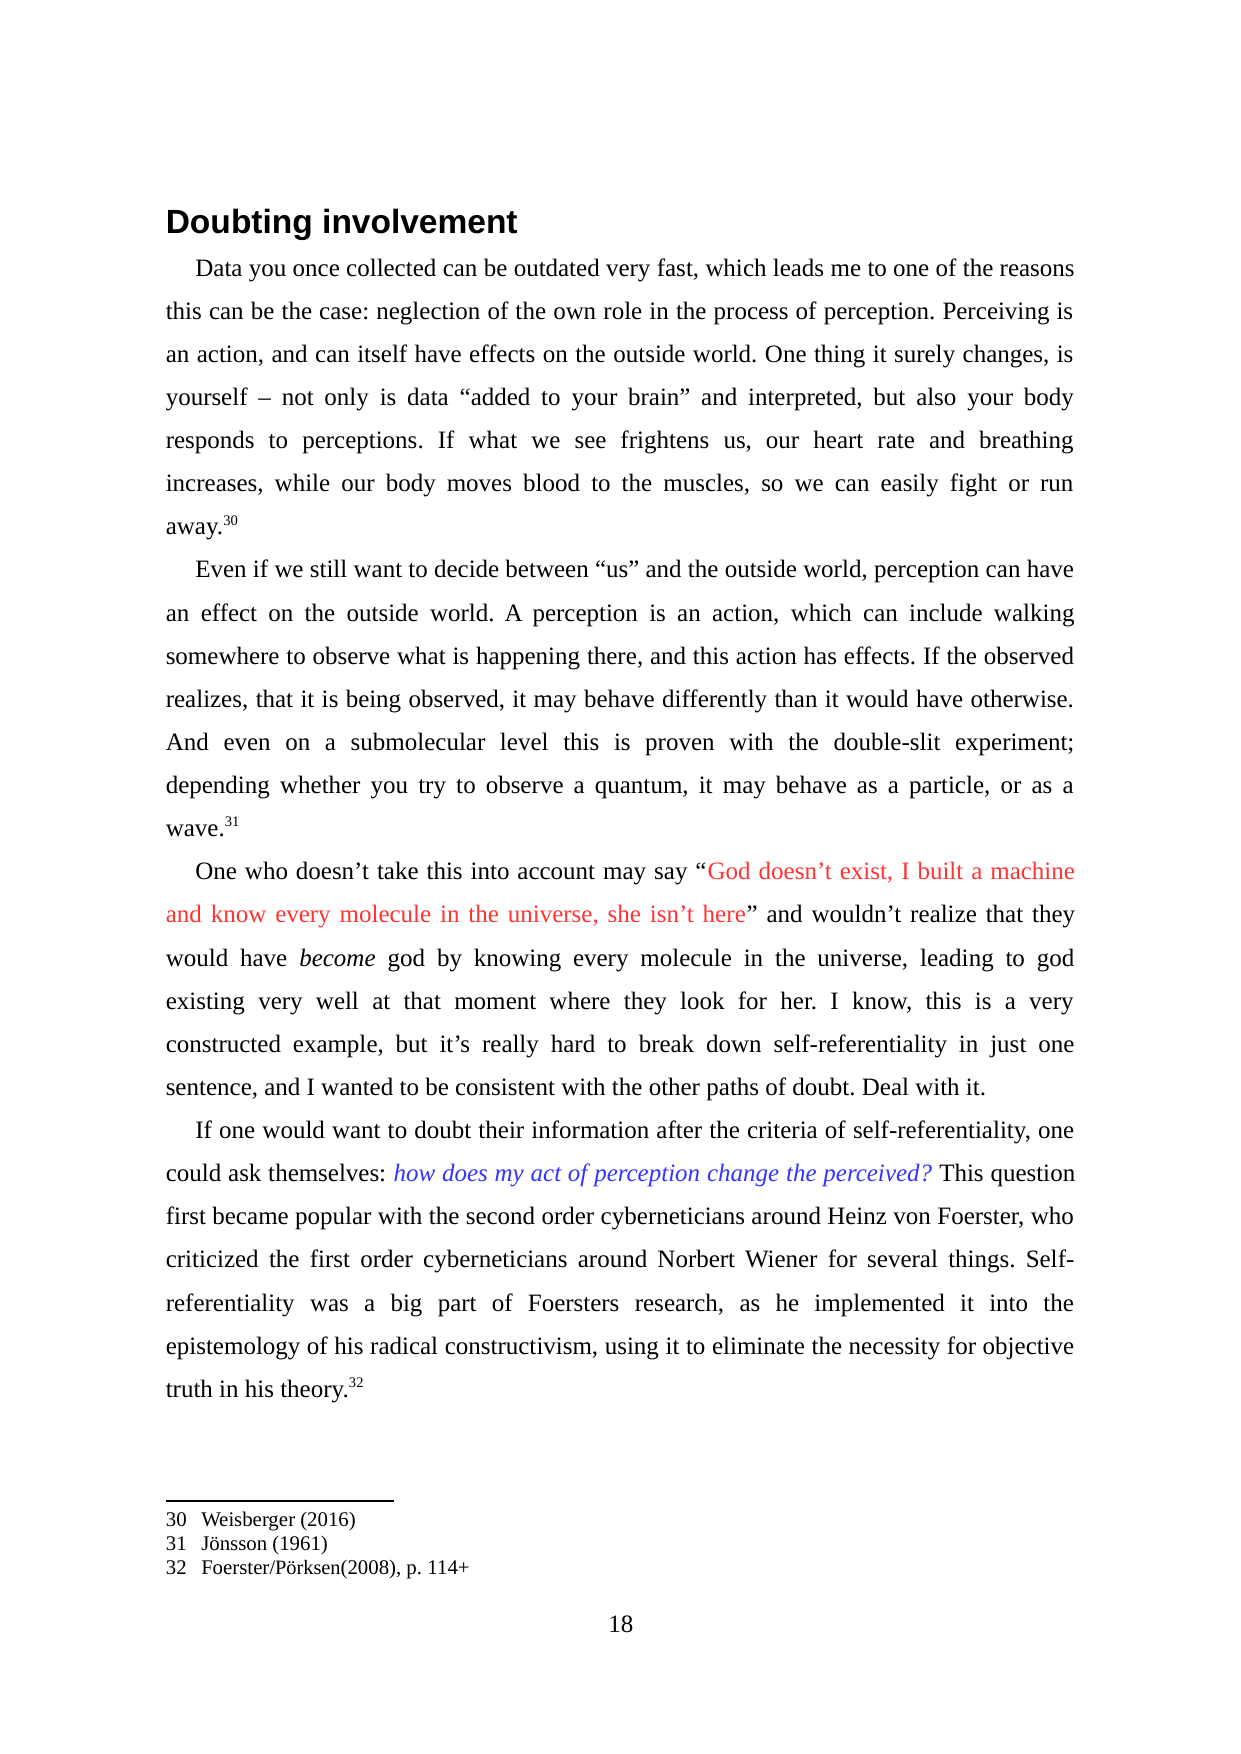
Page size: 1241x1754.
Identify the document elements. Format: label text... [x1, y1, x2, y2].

text Even if we still want to decide between “us” and the outside world, perception can have an effect on the outside world. A perception is an action, which can include walking somewhere to observe what is happening there, and this action has effects. If the observed realizes, that it is being observed, it may behave differently than it would have otherwise. And even on a submolecular level this is proven with the double-slit experiment; depending whether you try to observe a quantum, it may behave as a particle, or as a wave. [166, 554, 1075, 842]
text Weisberger (2016) [166, 1507, 1075, 1531]
text One who doesn’t take this into account may say “God doesn’t exist, I built a machine and know every molecule in the universe, she isn’t here” and wouldn’t realize that they would have become god by knowing every molecule in the universe, leading to god existing very well at that moment where they look for her. I know, this is a very constructed example, but it’s really hard to break down self-referentiality in just one sentence, and I wanted to be consistent with the other paths of doubt. Deal with it. [166, 856, 1075, 1101]
text If one would want to doubt their information after the criteria of self-referentiality, one could ask themselves: how does my act of perception change the perceived? This question first became popular with the second order cyberneticians around Heinz von Foerster, who criticized the first order cyberneticians around Norbert Wiener for several things. Self-referentiality was a big part of Foersters research, as he implemented it into the epistemology of his radical constructivism, using it to eliminate the necessity for objective truth in his theory. [166, 1115, 1075, 1403]
subtitle Doubting involvement [166, 201, 1075, 240]
text Foerster/Pörksen(2008), p. 114+ [166, 1555, 1075, 1579]
text Jönsson (1961) [166, 1531, 1075, 1555]
text Data you once collected can be outdated very fast, which leads me to one of the reasons this can be the case: neglection of the own role in the process of perception. Perceiving is an action, and can itself have effects on the outside world. One thing it surely changes, is yourself – not only is data “added to your brain” and interpreted, but also your body responds to perceptions. If what we see frightens us, our heart rate and breathing increases, while our body moves blood to the muscles, so we can easily fight or run away. [166, 253, 1075, 540]
